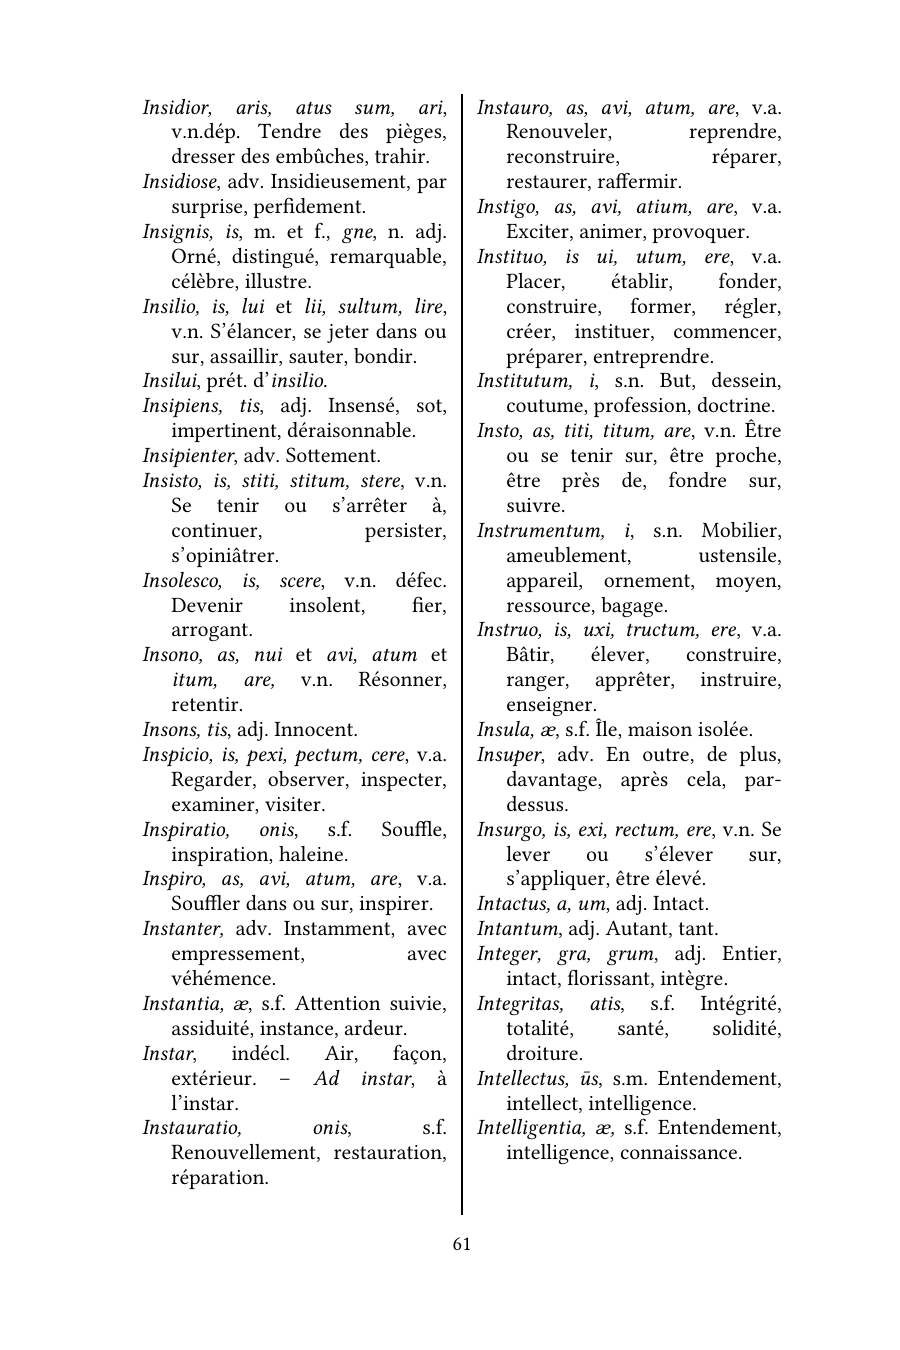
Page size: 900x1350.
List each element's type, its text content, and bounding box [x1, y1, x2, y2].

text Instar, indécl. Air, façon, extérieur. – Ad instar, à l’instar. [142, 1041, 447, 1115]
text Instituo, is ui, utum, ere, v.a. Placer, établir, fonder, construire, former, régler, créer, instituer, commencer, préparer, entreprendre. [476, 244, 782, 368]
text Insilui, prét. d’insilio. [142, 368, 447, 393]
text Institutum, i, s.n. But, dessein, coutume, profession, doctrine. [476, 368, 782, 418]
text Insisto, is, stiti, stitum, stere, v.n. Se tenir ou s’arrêter à, continuer, persister, s’opiniâtrer. [142, 468, 447, 567]
text Insula, æ, s.f. Île, maison isolée. [476, 717, 782, 742]
text Insto, as, titi, titum, are, v.n. Être ou se tenir sur, être proche, être près de, fondre sur, suivre. [476, 418, 782, 518]
text Intellectus, ūs, s.m. Entendement, intellect, intelligence. [476, 1065, 782, 1115]
text Insono, as, nui et avi, atum et itum, are, v.n. Résonner, retentir. [142, 642, 447, 717]
text Intelligentia, æ, s.f. Entendement, intelligence, connaissance. [476, 1115, 782, 1165]
text Insipiens, tis, adj. Insensé, sot, impertinent, déraisonnable. [142, 393, 447, 443]
text Intantum, adj. Autant, tant. [476, 916, 782, 941]
text Instantia, æ, s.f. Attention suivie, assiduité, instance, ardeur. [142, 991, 447, 1041]
text Inspicio, is, pexi, pectum, cere, v.a. Regarder, observer, inspecter, examiner, visiter. [142, 742, 447, 816]
text Instrumentum, i, s.n. Mobilier, ameublement, ustensile, appareil, ornement, moyen, ressource, bagage. [476, 518, 782, 617]
text Instanter, adv. Instamment, avec empressement, avec véhémence. [142, 916, 447, 991]
text Insons, tis, adj. Innocent. [142, 717, 447, 742]
text Insilio, is, lui et lii, sultum, lire, v.n. S’élancer, se jeter dans ou sur, assaillir, sauter, bondir. [142, 294, 447, 368]
text Instigo, as, avi, atium, are, v.a. Exciter, animer, provoquer. [476, 194, 782, 244]
text Insuper, adv. En outre, de plus, davantage, après cela, par-dessus. [476, 742, 782, 816]
text Inspiro, as, avi, atum, are, v.a. Souffler dans ou sur, inspirer. [142, 866, 447, 916]
text Instruo, is, uxi, tructum, ere, v.a. Bâtir, élever, construire, ranger, apprêter, instruire, enseigner. [476, 617, 782, 717]
text Insidiose, adv. Insidieusement, par surprise, perfidement. [142, 169, 447, 219]
text Instauro, as, avi, atum, are, v.a. Renouveler, reprendre, reconstruire, réparer, restaurer, raffermir. [476, 94, 782, 194]
text Integritas, atis, s.f. Intégrité, totalité, santé, solidité, droiture. [476, 991, 782, 1065]
text Intactus, a, um, adj. Intact. [476, 891, 782, 916]
text Insurgo, is, exi, rectum, ere, v.n. Se lever ou s’élever sur, s’appliquer, être élevé. [476, 816, 782, 891]
text Inspiratio, onis, s.f. Souffle, inspiration, haleine. [142, 816, 447, 866]
text Insidior, aris, atus sum, ari, v.n.dép. Tendre des pièges, dresser des embûches, trahir. [142, 94, 447, 169]
text Instauratio, onis, s.f. Renouvellement, restauration, réparation. [142, 1115, 447, 1190]
text Insignis, is, m. et f., gne, n. adj. Orné, distingué, remarquable, célèbre, illustre. [142, 219, 447, 294]
text Insolesco, is, scere, v.n. défec. Devenir insolent, fier, arrogant. [142, 567, 447, 642]
text Insipienter, adv. Sottement. [142, 443, 447, 468]
text Integer, gra, grum, adj. Entier, intact, florissant, intègre. [476, 941, 782, 991]
